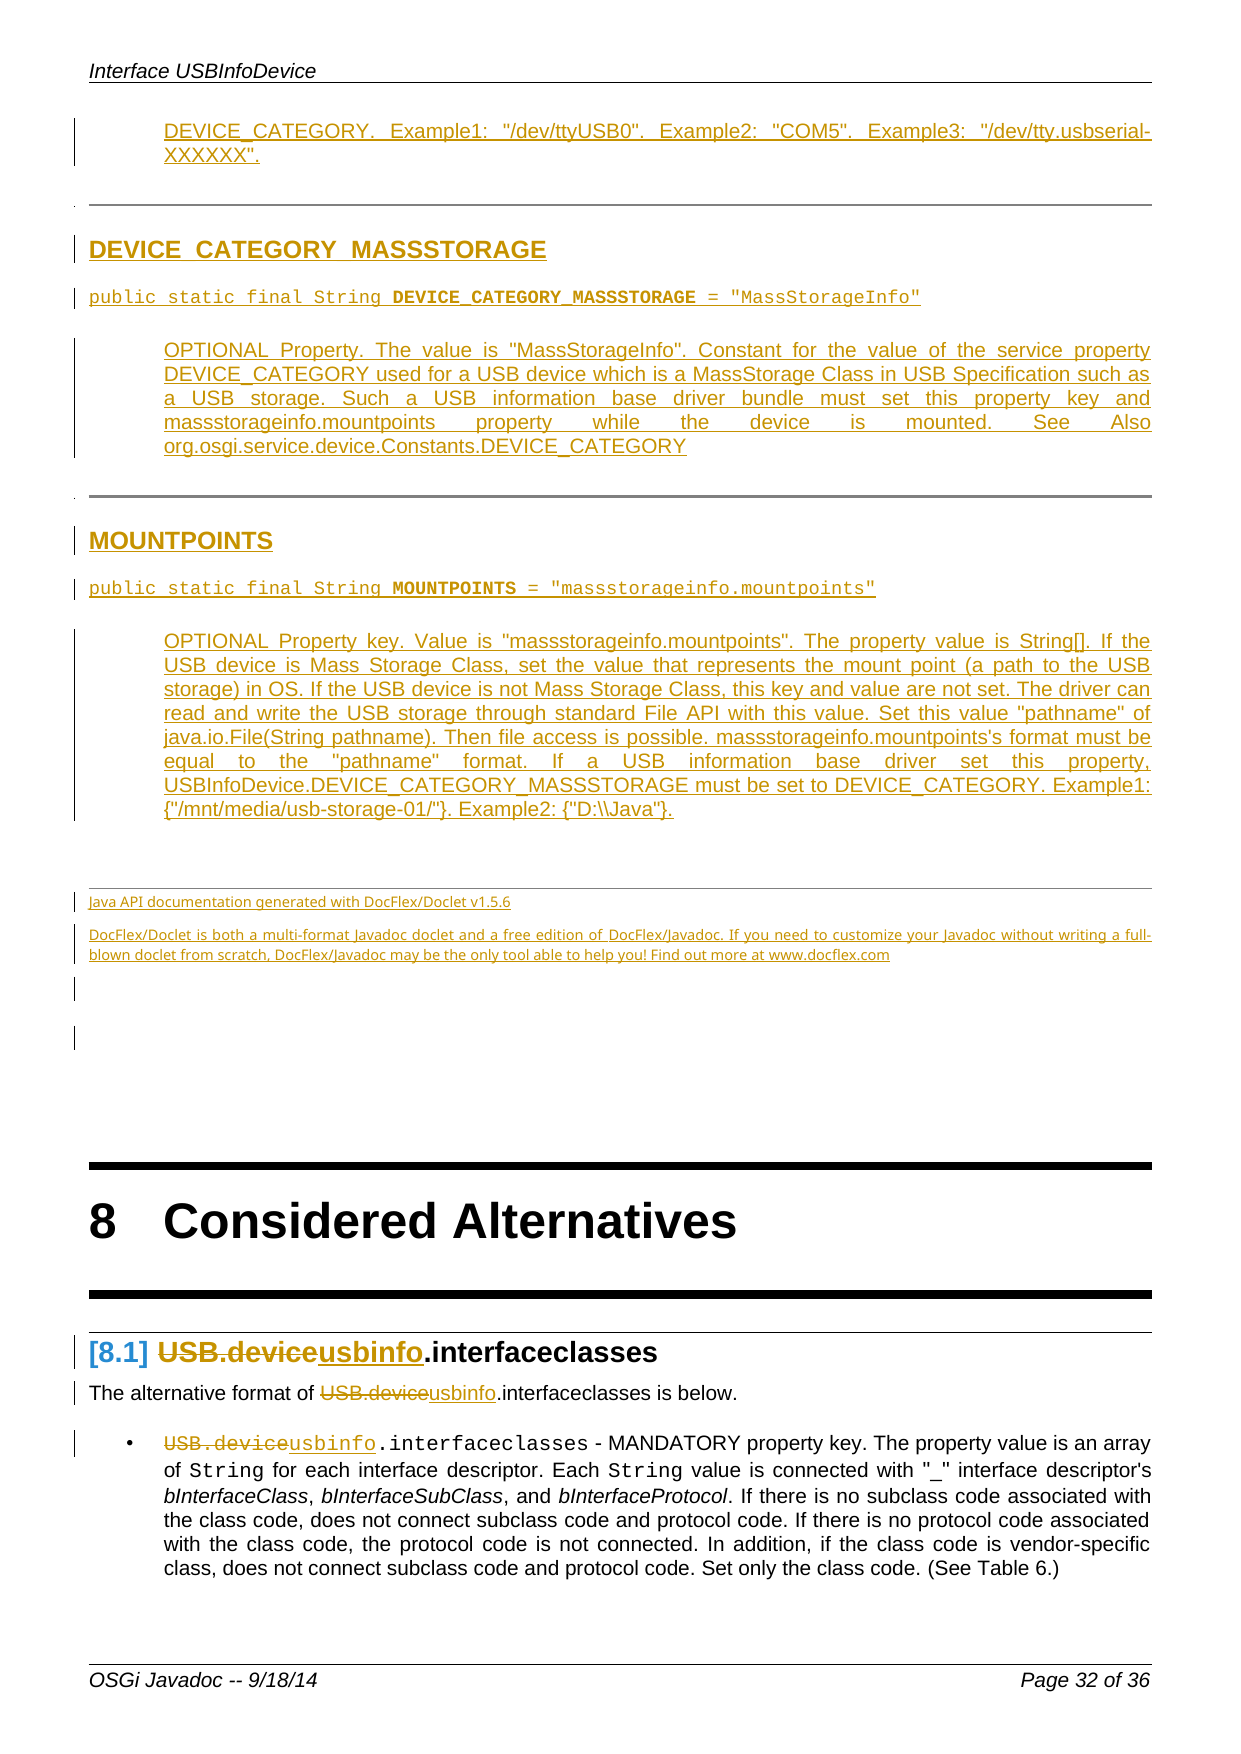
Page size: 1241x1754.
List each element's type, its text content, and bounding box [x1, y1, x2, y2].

text equal to the "pathname" format. If a USB information base driver set this property, USBInfoDevice.DEVICE_CATEGORY_MASSSTORAGE must be set to DEVICE_CATEGORY. Example1: [163, 747, 1152, 794]
text DocFlex/Doclet is both a multi-format Javadoc doclet and a free edition of DocFlex/Javadoc. If you need to customize your Javadoc without writing a full- [88, 924, 1152, 941]
text java.io.File(String pathname). Then file access is possible. massstorageinfo.mountpoints's format must be [163, 723, 1152, 746]
text The alternative format of usbinfo.interfaceclasses is below. [88, 1381, 1152, 1405]
text USB device is Mass Storage Class, set the value that represents the mount point (a path to the USB [163, 651, 1152, 674]
text storage) in OS. If the USB device is not Mass Storage Class, this key and value are not set. The driver can [163, 675, 1152, 698]
subtitle DEVICE_CATEGORY_MASSSTORAGE [88, 234, 1152, 263]
text read and write the USB storage through standard File API with this value. Set this value "pathname" of [163, 699, 1152, 722]
subtitle Considered Alternatives [88, 1163, 1152, 1299]
text org.osgi.service.device.Constants.DEVICE_CATEGORY [163, 432, 1152, 458]
subtitle MOUNTPOINTS [88, 526, 1152, 555]
text {"/mnt/media/usb-storage-01/"}. Example2: {"D:\\Java"}. [163, 795, 1152, 821]
text OPTIONAL Property. The value is "MassStorageInfo". Constant for the value of the service property DEVICE_CATEGORY used for a USB device which is a MassStorage Class in USB Specification such as a USB storage. Such a USB information base driver bundle must set this property key and massstorageinfo.mountpoints property while the device is mounted. See Also [163, 338, 1152, 431]
text public static final String MOUNTPOINTS = "massstorageinfo.mountpoints" [88, 579, 1152, 600]
text XXXXXX". [163, 140, 1152, 166]
subtitle usbinfo.interfaceclasses [88, 1333, 1152, 1369]
text Java API documentation generated with DocFlex/Doclet v1.5.6 [88, 889, 1152, 912]
list usbinfo.interfaceclasses - MANDATORY property key. The property value is an array of String for each interface descriptor. Each String value is connected with "_" interface descriptor's bInterfaceClass, bInterfaceSubClass, and bInterfaceProtocol. If there is no subclass code associated with the class code, does not connect subclass code and protocol code. If there is no protocol code associated with the class code, the protocol code is not connected. In addition, if the class code is vendor-specific class, does not connect subclass code and protocol code. Set only the class code. (See Table 6.) [126, 1430, 1152, 1579]
text DEVICE_CATEGORY. Example1: "/dev/ttyUSB0". Example2: "COM5". Example3: "/dev/tty.usbserial- [163, 118, 1152, 139]
text OPTIONAL Property key. Value is "massstorageinfo.mountpoints". The property value is String[]. If the [163, 629, 1152, 650]
text blown doclet from scratch, DocFlex/Javadoc may be the only tool able to help you! Find out more at www.docflex.com [88, 942, 1152, 964]
text public static final String DEVICE_CATEGORY_MASSSTORAGE = "MassStorageInfo" [88, 287, 1152, 309]
